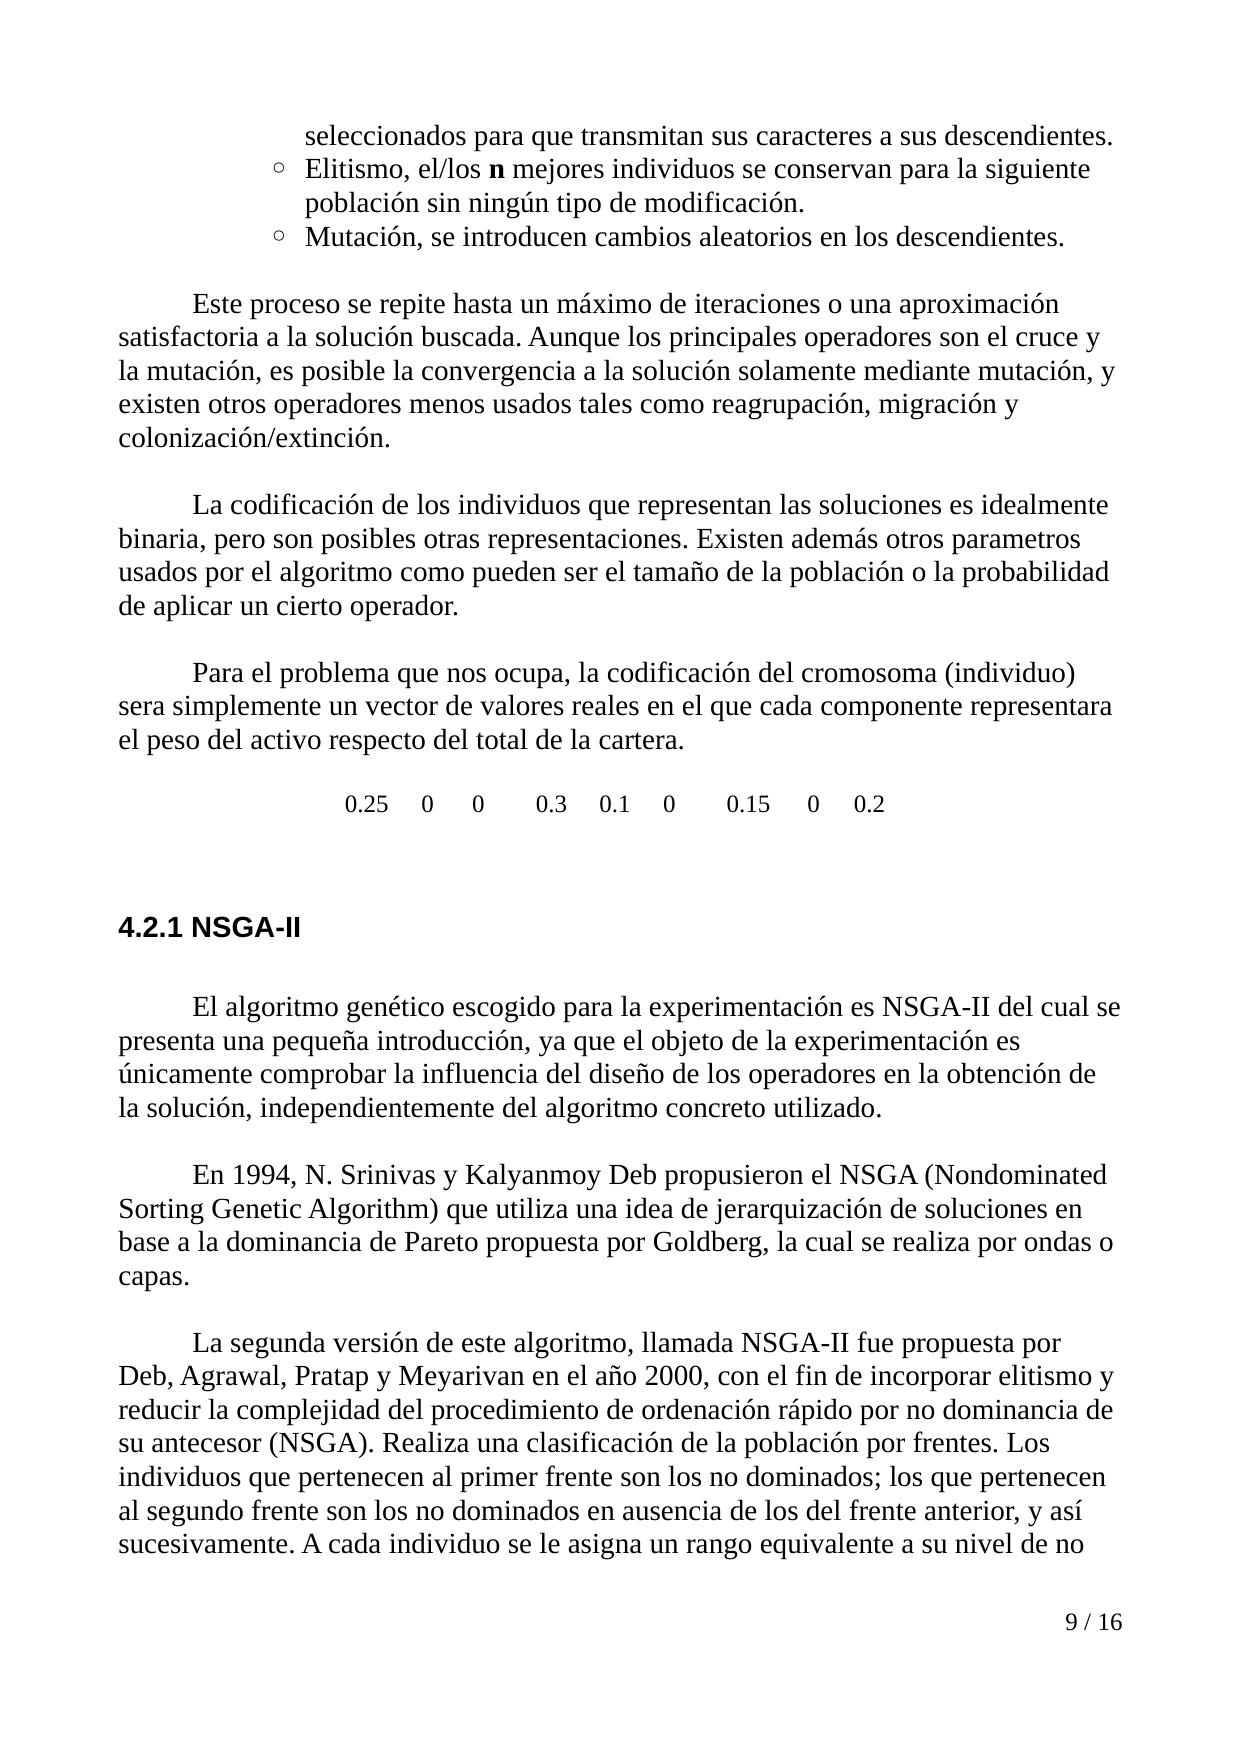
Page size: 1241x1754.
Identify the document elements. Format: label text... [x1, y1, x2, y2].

table_header 0.2 [843, 789, 907, 818]
table_header 0 [796, 789, 842, 818]
list Mutación, se introducen cambios aleatorios en los descendientes. [267, 219, 1122, 252]
table_header 0.3 [524, 789, 588, 818]
subtitle 4.2.1 NSGA-II [118, 910, 1122, 943]
table_header 0 [652, 789, 715, 818]
table_header 0 [410, 789, 461, 818]
text Este proceso se repite hasta un máximo de iteraciones o una aproximación satisfactoria a la solución buscada. Aunque los principales operadores son el cruce y la mutación, es posible la convergencia a la solución solamente mediante mutación, y existen otros operadores menos usados tales como reagrupación, migración y colonización/extinción. [118, 286, 1122, 454]
text La segunda versión de este algoritmo, llamada NSGA-II fue propuesta por Deb, Agrawal, Pratap y Meyarivan en el año 2000, con el fin de incorporar elitismo y reducir la complejidad del procedimiento de ordenación rápido por no dominancia de su antecesor (NSGA). Realiza una clasificación de la población por frentes. Los individuos que pertenecen al primer frente son los no dominados; los que pertenecen al segundo frente son los no dominados en ausencia de los del frente anterior, y así sucesivamente. A cada individuo se le asigna un rango equivalente a su nivel de no [118, 1325, 1122, 1560]
table_header 0.25 [333, 789, 410, 818]
table_header 0 [461, 789, 524, 818]
text En 1994, N. Srinivas y Kalyanmoy Deb propusieron el NSGA (Nondominated Sorting Genetic Algorithm) que utiliza una idea de jerarquización de soluciones en base a la dominancia de Pareto propuesta por Goldberg, la cual se realiza por ondas o capas. [118, 1157, 1122, 1291]
text El algoritmo genético escogido para la experimentación es NSGA-II del cual se presenta una pequeña introducción, ya que el objeto de la experimentación es únicamente comprobar la influencia del diseño de los operadores en la obtención de la solución, independientemente del algoritmo concreto utilizado. [118, 989, 1122, 1124]
list Elitismo, el/los n mejores individuos se conservan para la siguiente población sin ningún tipo de modificación. [267, 152, 1122, 219]
text La codificación de los individuos que representan las soluciones es idealmente binaria, pero son posibles otras representaciones. Existen además otros parametros usados por el algoritmo como pueden ser el tamaño de la población o la probabilidad de aplicar un cierto operador. [118, 487, 1122, 621]
list seleccionados para que transmitan sus caracteres a sus descendientes. [267, 118, 1122, 152]
table_header 0.15 [715, 789, 796, 818]
text Para el problema que nos ocupa, la codificación del cromosoma (individuo) sera simplemente un vector de valores reales en el que cada componente representara el peso del activo respecto del total de la cartera. [118, 655, 1122, 756]
table_header 0.1 [588, 789, 652, 818]
